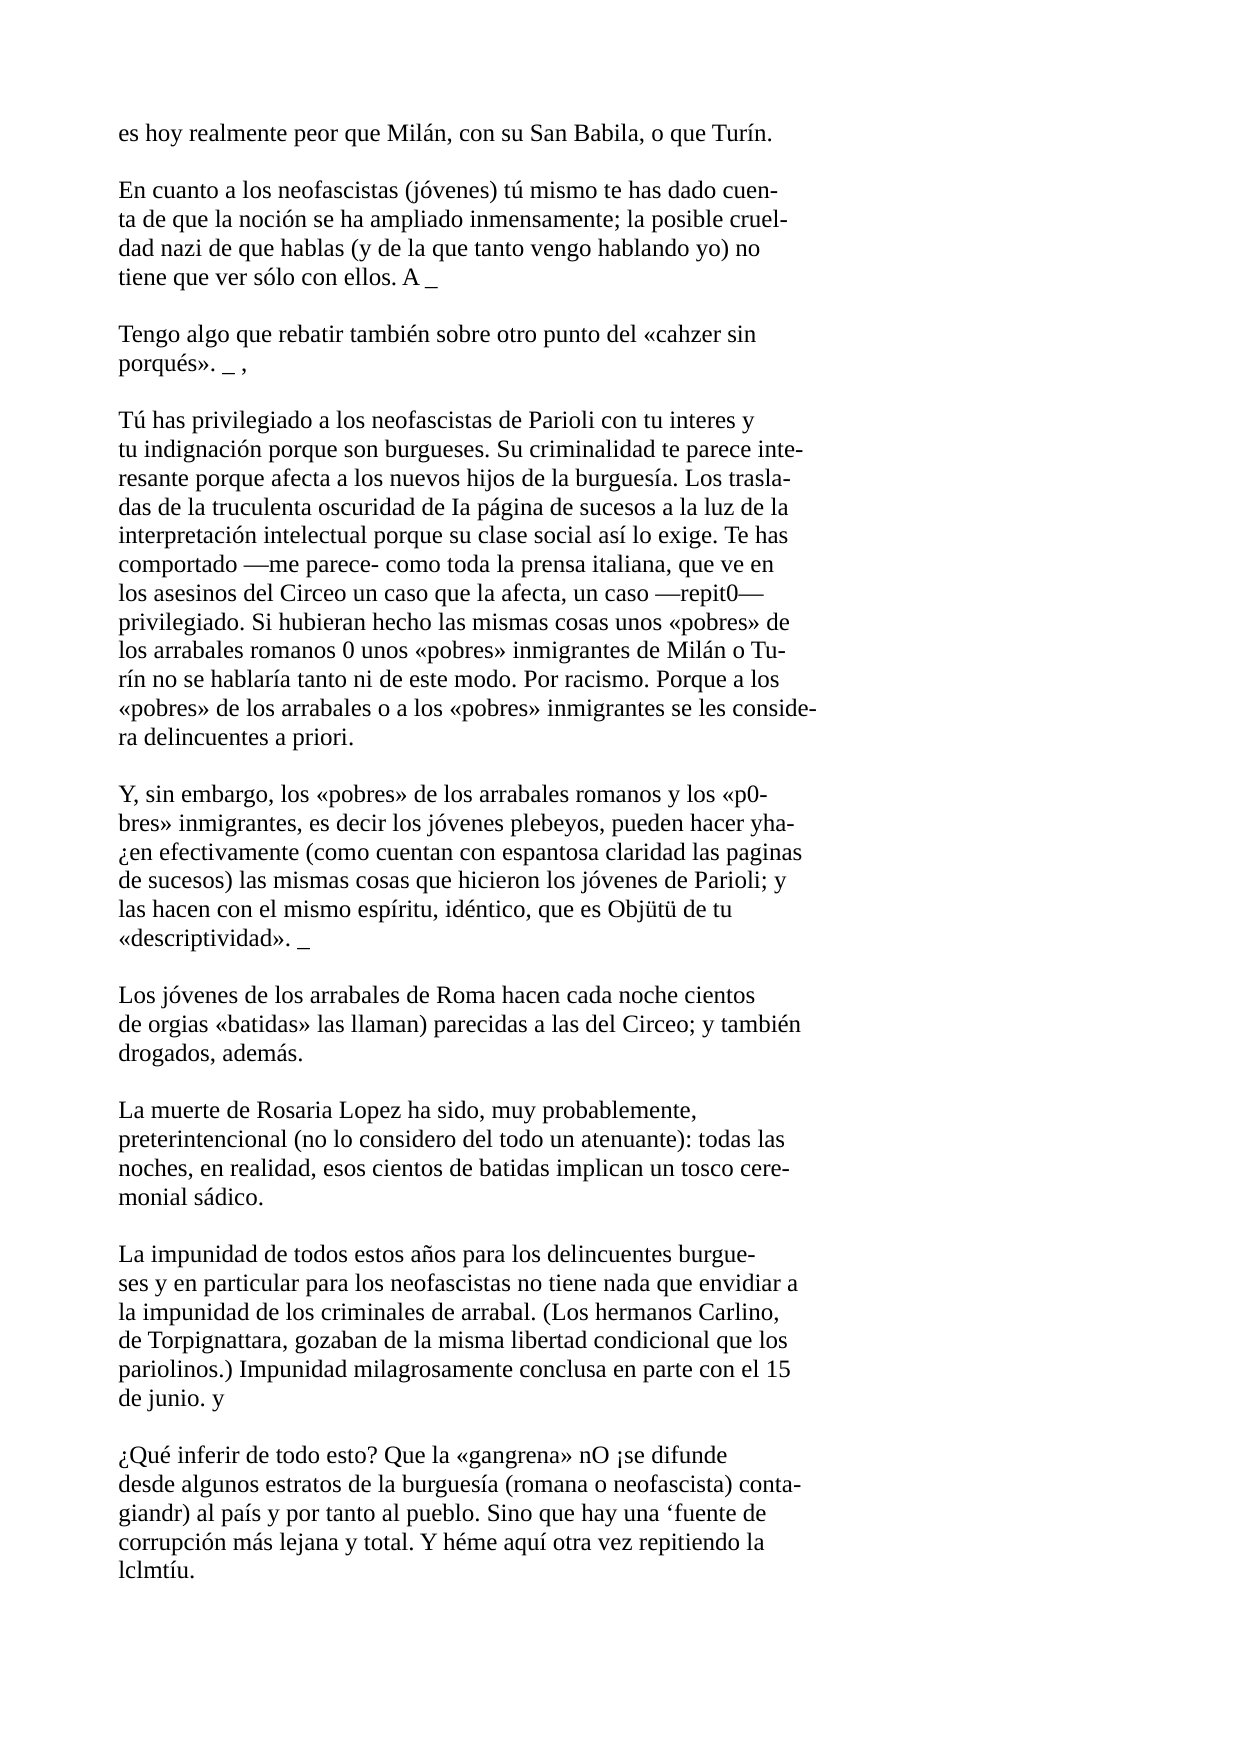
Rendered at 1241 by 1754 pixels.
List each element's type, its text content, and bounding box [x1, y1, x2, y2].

text Tengo algo que rebatir también sobre otro punto del «cahzer sin [118, 319, 1122, 348]
text ra delincuentes a priori. [118, 722, 1122, 751]
text porqués». _ , [118, 348, 1122, 377]
text En cuanto a los neofascistas (jóvenes) tú mismo te has dado cuen- [118, 176, 1122, 204]
text desde algunos estratos de la burguesía (romana o neofascista) conta- [118, 1469, 1122, 1498]
text Y, sin embargo, los «pobres» de los arrabales romanos y los «p0- [118, 779, 1122, 808]
text las hacen con el mismo espíritu, idéntico, que es Objütü de tu [118, 894, 1122, 923]
text ses y en particular para los neofascistas no tiene nada que envidiar a [118, 1268, 1122, 1297]
text ¿Qué inferir de todo esto? Que la «gangrena» nO ¡se difunde [118, 1441, 1122, 1469]
text «pobres» de los arrabales o a los «pobres» inmigrantes se les conside- [118, 693, 1122, 722]
text tiene que ver sólo con ellos. A _ [118, 262, 1122, 291]
text monial sádico. [118, 1182, 1122, 1211]
text La impunidad de todos estos años para los delincuentes burgue- [118, 1239, 1122, 1268]
text de sucesos) las mismas cosas que hicieron los jóvenes de Parioli; y [118, 866, 1122, 894]
text «descriptividad». _ [118, 923, 1122, 952]
text dad nazi de que hablas (y de la que tanto vengo hablando yo) no [118, 233, 1122, 262]
text los arrabales romanos 0 unos «pobres» inmigrantes de Milán o Tu- [118, 636, 1122, 664]
text rín no se hablaría tanto ni de este modo. Por racismo. Porque a los [118, 664, 1122, 693]
text pariolinos.) Impunidad milagrosamente conclusa en parte con el 15 [118, 1354, 1122, 1383]
text das de la truculenta oscuridad de Ia página de sucesos a la luz de la [118, 492, 1122, 521]
text bres» inmigrantes, es decir los jóvenes plebeyos, pueden hacer yha- [118, 808, 1122, 837]
text interpretación intelectual porque su clase social así lo exige. Te has [118, 521, 1122, 549]
text corrupción más lejana y total. Y héme aquí otra vez repitiendo la [118, 1527, 1122, 1556]
text tu indignación porque son burgueses. Su criminalidad te parece inte- [118, 434, 1122, 463]
text comportado —me parece- como toda la prensa italiana, que ve en [118, 549, 1122, 578]
text preterintencional (no lo considero del todo un atenuante): todas las [118, 1124, 1122, 1153]
text de junio. y [118, 1383, 1122, 1412]
text lclmtíu. [118, 1556, 1122, 1584]
text noches, en realidad, esos cientos de batidas implican un tosco cere- [118, 1153, 1122, 1182]
text privilegiado. Si hubieran hecho las mismas cosas unos «pobres» de [118, 607, 1122, 636]
text de Torpignattara, gozaban de la misma libertad condicional que los [118, 1326, 1122, 1354]
text la impunidad de los criminales de arrabal. (Los hermanos Carlino, [118, 1297, 1122, 1326]
text drogados, además. [118, 1038, 1122, 1067]
text resante porque afecta a los nuevos hijos de la burguesía. Los trasla- [118, 463, 1122, 492]
text los asesinos del Circeo un caso que la afecta, un caso —repit0— [118, 578, 1122, 607]
text es hoy realmente peor que Milán, con su San Babila, o que Turín. [118, 118, 1122, 147]
text Los jóvenes de los arrabales de Roma hacen cada noche cientos [118, 981, 1122, 1009]
text ¿en efectivamente (como cuentan con espantosa claridad las paginas [118, 837, 1122, 866]
text La muerte de Rosaria Lopez ha sido, muy probablemente, [118, 1096, 1122, 1124]
text de orgias «batidas» las llaman) parecidas a las del Circeo; y también [118, 1009, 1122, 1038]
text ta de que la noción se ha ampliado inmensamente; la posible cruel- [118, 204, 1122, 233]
text Tú has privilegiado a los neofascistas de Parioli con tu interes y [118, 406, 1122, 434]
text giandr) al país y por tanto al pueblo. Sino que hay una ‘fuente de [118, 1498, 1122, 1527]
